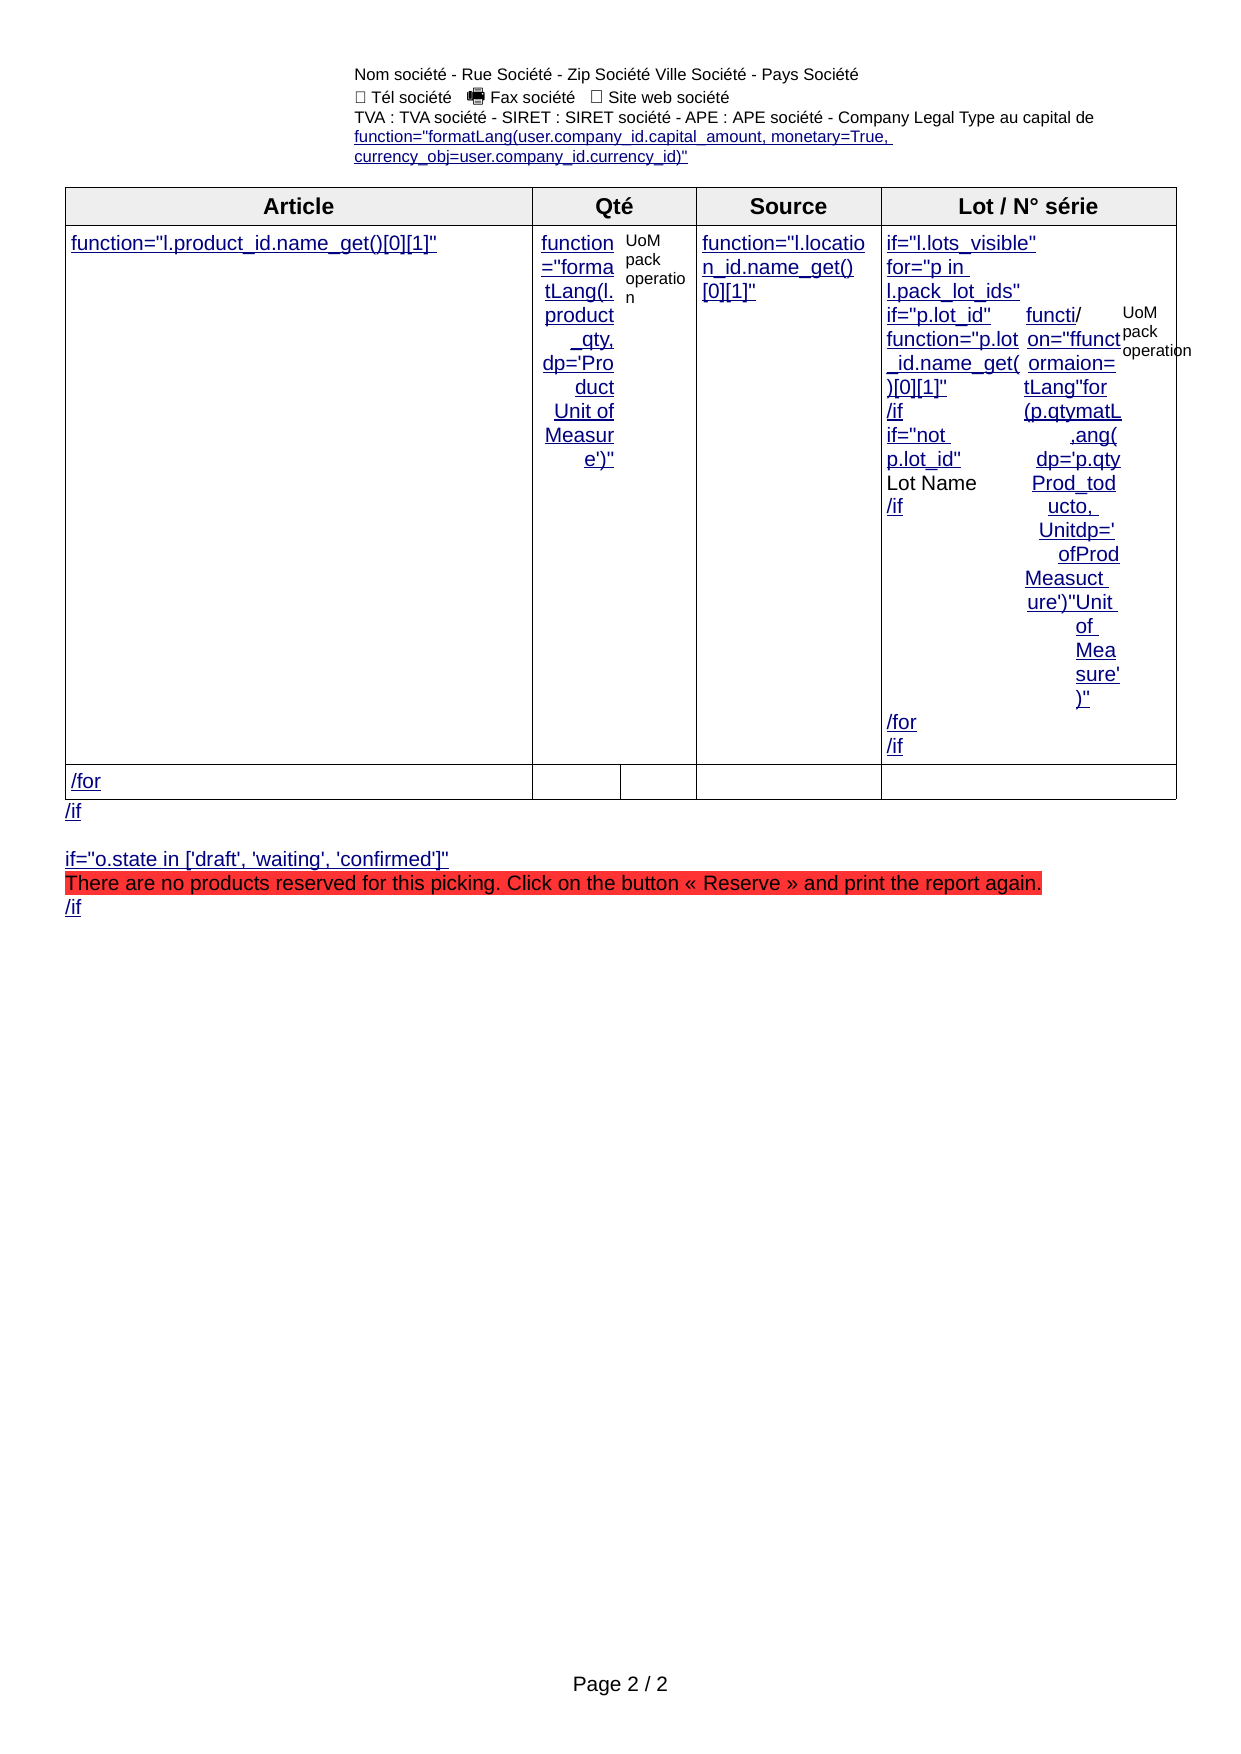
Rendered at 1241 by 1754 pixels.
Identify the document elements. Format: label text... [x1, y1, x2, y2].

table_cell [882, 765, 1176, 799]
table_header [1075, 255, 1122, 303]
table_header [1023, 255, 1075, 303]
table_header Lot / N° série [882, 188, 1176, 225]
table_cell [697, 765, 881, 799]
text /if [65, 895, 1175, 919]
table_cell /function="formatL [1075, 303, 1122, 419]
table_cell (p.qty [1023, 397, 1075, 419]
text There are no products reserved for this picking. Click on the button « Reserve » and print the report again. [65, 871, 1175, 895]
table_cell if="p.lot_id" function="p.lot_id.name_get()[0][1]" /if if="not p.lot_id" Lot Name /if [886, 303, 1023, 710]
table_header Qté [533, 188, 696, 225]
table_cell [533, 765, 620, 799]
table_header for="p in l.pack_lot_ids" [886, 255, 1023, 303]
table_cell function="l.location_id.name_get()[0][1]" [697, 226, 881, 763]
table_cell [1075, 710, 1122, 734]
table_cell UoM pack operation [620, 226, 696, 763]
table_cell [1122, 710, 1176, 734]
table_cell /for [886, 710, 1023, 734]
table_cell /for [66, 765, 532, 799]
table_header Article [66, 188, 532, 225]
table_cell [621, 765, 696, 799]
table_cell UoM pack operation [1122, 303, 1176, 710]
table_cell , dp='Product Unit of Measure')" [1023, 420, 1075, 710]
table_cell function="formatLang(l.product_qty, dp='Product Unit of Measure')" [533, 226, 620, 763]
table_cell ang(p.qty_todo, dp='Product Unit of Measure')" [1075, 421, 1122, 710]
table_cell function="formatLang [1023, 303, 1075, 396]
table_header Source [697, 188, 881, 225]
text /if [65, 800, 1175, 823]
table_cell if="l.lots_visible" /if [882, 226, 1176, 763]
table_cell [1023, 710, 1075, 734]
table_header [1122, 255, 1176, 303]
table_cell function="l.product_id.name_get()[0][1]" [66, 226, 532, 763]
text if="o.state in ['draft', 'waiting', 'confirmed']" [65, 847, 1175, 871]
